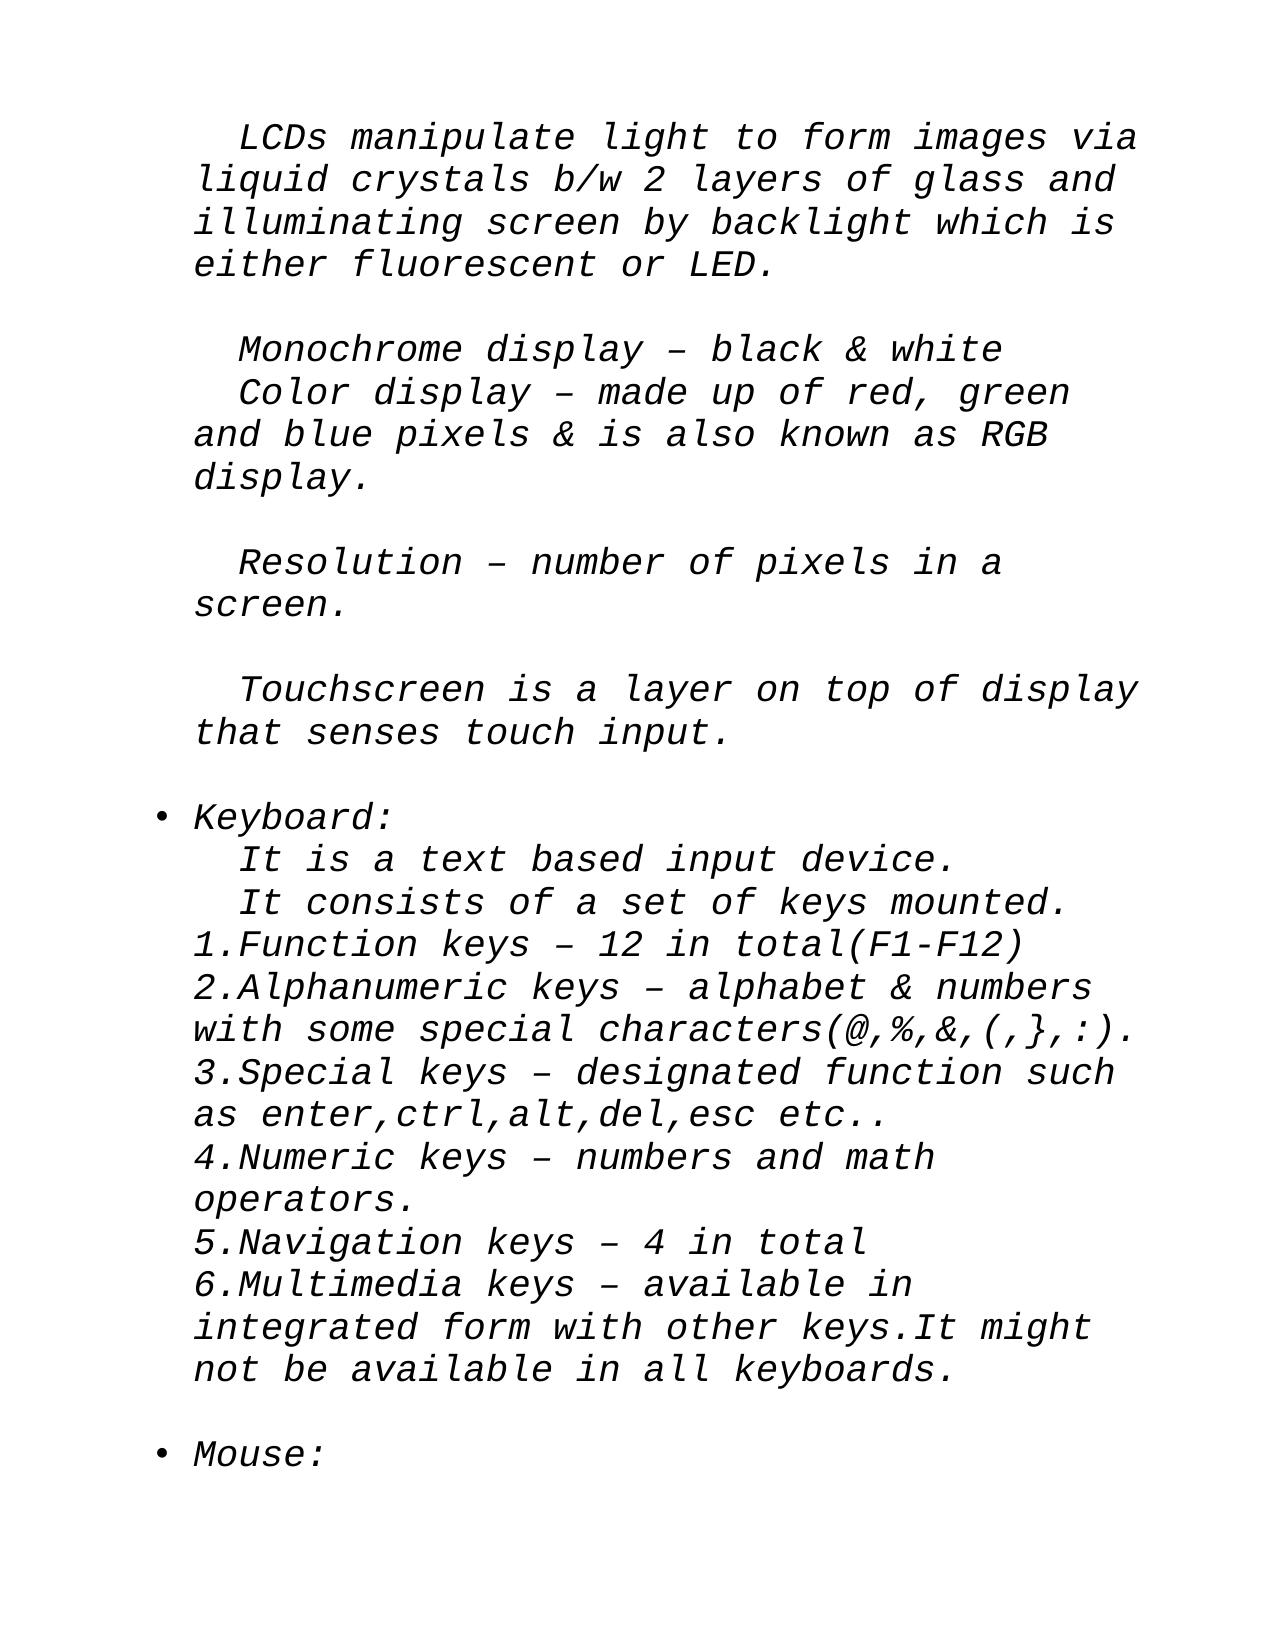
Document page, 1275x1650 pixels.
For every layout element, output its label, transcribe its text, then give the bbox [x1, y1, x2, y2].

list Mouse: [156, 1436, 1157, 1478]
list Color display – made up of red, green and blue pixels & is also known as RGB display. [156, 373, 1157, 501]
list Keyboard: [156, 798, 1157, 841]
list Touchscreen is a layer on top of display that senses touch input. [156, 671, 1157, 756]
list 6.Multimedia keys – available in integrated form with other keys.It might not be available in all keyboards. [156, 1266, 1157, 1393]
list 1.Function keys – 12 in total(F1-F12) [156, 926, 1157, 968]
list 4.Numeric keys – numbers and math operators. [156, 1138, 1157, 1223]
list Monochrome display – black & white [156, 331, 1157, 373]
list Resolution – number of pixels in a screen. [156, 543, 1157, 628]
list 5.Navigation keys – 4 in total [156, 1223, 1157, 1266]
list It is a text based input device. [156, 841, 1157, 883]
list 3.Special keys – designated function such as enter,ctrl,alt,del,esc etc.. [156, 1053, 1157, 1138]
list 2.Alphanumeric keys – alphabet & numbers with some special characters(@,%,&,(,},:). [156, 968, 1157, 1053]
list LCDs manipulate light to form images via liquid crystals b/w 2 layers of glass and illuminating screen by backlight which is either fluorescent or LED. [156, 118, 1157, 288]
list It consists of a set of keys mounted. [156, 883, 1157, 926]
